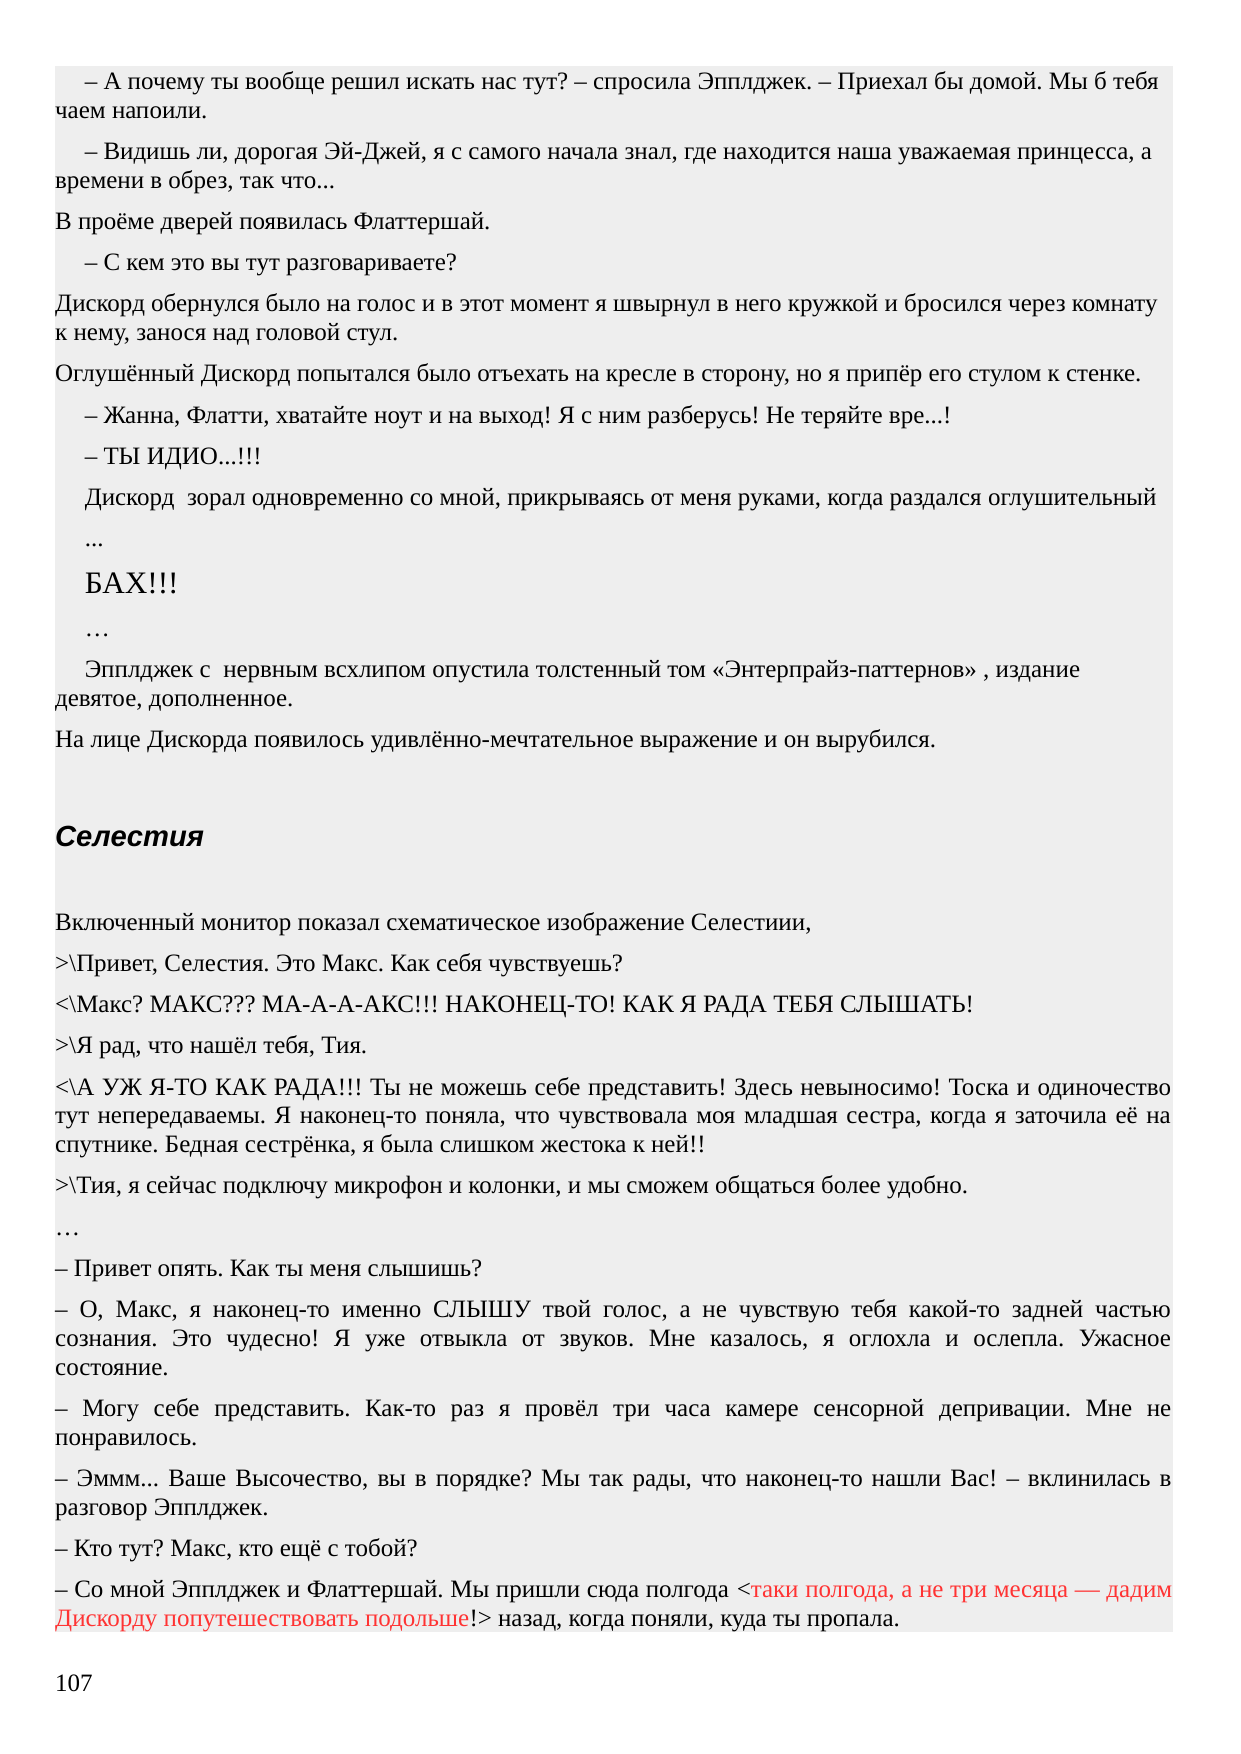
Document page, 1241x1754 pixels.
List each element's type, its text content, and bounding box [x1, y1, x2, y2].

text Оглушённый Дискорд попытался было отъехать на кресле в сторону, но я припёр его стулом к стенке. [55, 358, 1173, 387]
text – Видишь ли, дорогая Эй-Джей, я с самого начала знал, где находится наша уважаемая принцесса, а времени в обрез, так что... [55, 136, 1173, 193]
text На лице Дискорда появилось удивлённо-мечтательное выражение и он вырубился. [55, 724, 1173, 753]
text – Кто тут? Макс, кто ещё с тобой? [55, 1533, 1173, 1562]
text Включенный монитор показал схематическое изображение Селестиии, [55, 907, 1173, 936]
text – Жанна, Флатти, хватайте ноут и на выход! Я с ним разберусь! Не теряйте вре...! [55, 400, 1173, 428]
text БАХ!!! [55, 565, 1173, 601]
text – Могу себе представить. Как-то раз я провёл три часа камере сенсорной депривации. Мне не понравилось. [55, 1393, 1173, 1451]
text – Привет опять. Как ты меня слышишь? [55, 1253, 1173, 1282]
text – А почему ты вообще решил искать нас тут? – спросила Эпплджек. – Приехал бы домой. Мы б тебя чаем напоили. [55, 66, 1173, 123]
text В проёме дверей появилась Флаттершай. [55, 206, 1173, 235]
text … [55, 1212, 1173, 1241]
text – Эммм... Ваше Высочество, вы в порядке? Мы так рады, что наконец-то нашли Вас! – вклинилась в разговор Эпплджек. [55, 1463, 1173, 1521]
text Эпплджек с нервным всхлипом опустила толстенный том «Энтерпрайз-паттернов» , издание девятое, дополненное. [55, 654, 1173, 712]
text – С кем это вы тут разговариваете? [55, 247, 1173, 276]
text – Со мной Эпплджек и Флаттершай. Мы пришли сюда полгода <таки полгода, а не три месяца — дадим Дискорду попутешествовать подольше!> назад, когда поняли, куда ты пропала. [55, 1574, 1173, 1632]
text Дискорд зорал одновременно со мной, прикрываясь от меня руками, когда раздался оглушительный [55, 482, 1173, 511]
text >\Тия, я сейчас подключу микрофон и колонки, и мы сможем общаться более удобно. [55, 1171, 1173, 1199]
list Дискорд обернулся было на голос и в этот момент я швырнул в него кружкой и бросился через комнату к нему, занося над головой стул. [55, 288, 1173, 346]
text >\Я рад, что нашёл тебя, Тия. [55, 1031, 1173, 1059]
text ... [55, 523, 1173, 552]
subtitle Селестия [55, 819, 1173, 853]
text <\А УЖ Я-ТО КАК РАДА!!! Ты не можешь себе представить! Здесь невыносимо! Тоска и одиночество тут непередаваемы. Я наконец-то поняла, что чувствовала моя младшая сестра, когда я заточила её на спутнике. Бедная сестрёнка, я была слишком жестока к ней!! [55, 1072, 1173, 1158]
text – ТЫ ИДИО...!!! [55, 441, 1173, 470]
text … [55, 613, 1173, 642]
text <\Макс? МАКС??? МА-А-А-АКС!!! НАКОНЕЦ-ТО! КАК Я РАДА ТЕБЯ СЛЫШАТЬ! [55, 989, 1173, 1018]
text >\Привет, Селестия. Это Макс. Как себя чувствуешь? [55, 948, 1173, 977]
text – О, Макс, я наконец-то именно СЛЫШУ твой голос, а не чувствую тебя какой-то задней частью сознания. Это чудесно! Я уже отвыкла от звуков. Мне казалось, я оглохла и ослепла. Ужасное состояние. [55, 1294, 1173, 1381]
